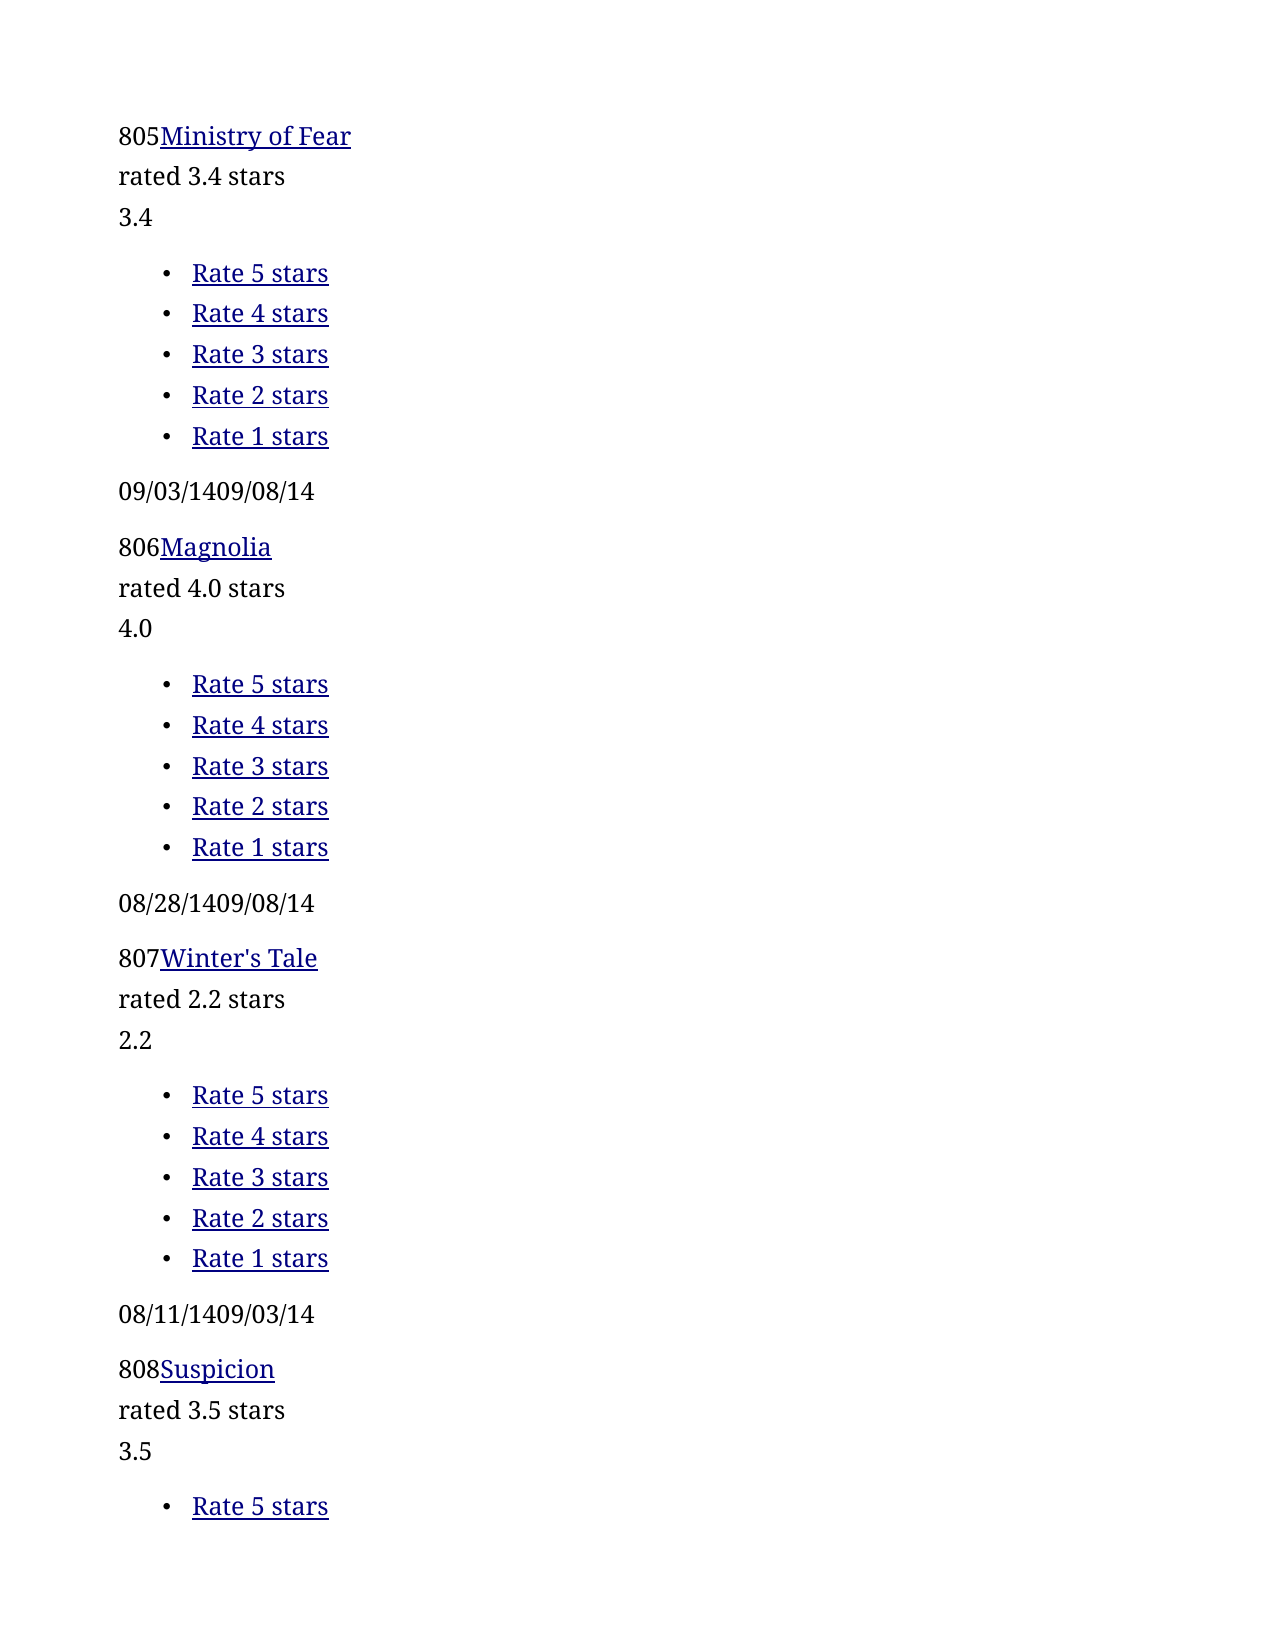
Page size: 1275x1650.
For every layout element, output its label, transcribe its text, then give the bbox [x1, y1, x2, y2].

list Rate 2 stars [162, 378, 1157, 412]
list Rate 1 stars [162, 830, 1157, 864]
text rated 3.4 stars [118, 159, 1157, 193]
list Rate 2 stars [162, 789, 1157, 823]
text 3.4 [118, 200, 1157, 234]
list Rate 4 stars [162, 296, 1157, 330]
text rated 4.0 stars [118, 570, 1157, 604]
text 806Magnolia [118, 529, 1157, 563]
text 08/28/1409/08/14 [118, 885, 1157, 919]
list Rate 3 stars [162, 337, 1157, 371]
list Rate 4 stars [162, 707, 1157, 741]
text 2.2 [118, 1022, 1157, 1056]
text 805Ministry of Fear [118, 118, 1157, 152]
list Rate 5 stars [162, 1489, 1157, 1523]
text rated 3.5 stars [118, 1393, 1157, 1427]
text rated 2.2 stars [118, 981, 1157, 1016]
text 08/11/1409/03/14 [118, 1296, 1157, 1331]
list Rate 3 stars [162, 748, 1157, 782]
list Rate 3 stars [162, 1159, 1157, 1193]
list Rate 4 stars [162, 1118, 1157, 1153]
text 09/03/1409/08/14 [118, 474, 1157, 508]
text 807Winter's Tale [118, 941, 1157, 975]
list Rate 1 stars [162, 418, 1157, 453]
list Rate 5 stars [162, 666, 1157, 701]
text 808Suspicion [118, 1352, 1157, 1386]
list Rate 1 stars [162, 1241, 1157, 1275]
text 4.0 [118, 611, 1157, 645]
list Rate 2 stars [162, 1200, 1157, 1234]
list Rate 5 stars [162, 255, 1157, 289]
list Rate 5 stars [162, 1078, 1157, 1112]
text 3.5 [118, 1433, 1157, 1468]
